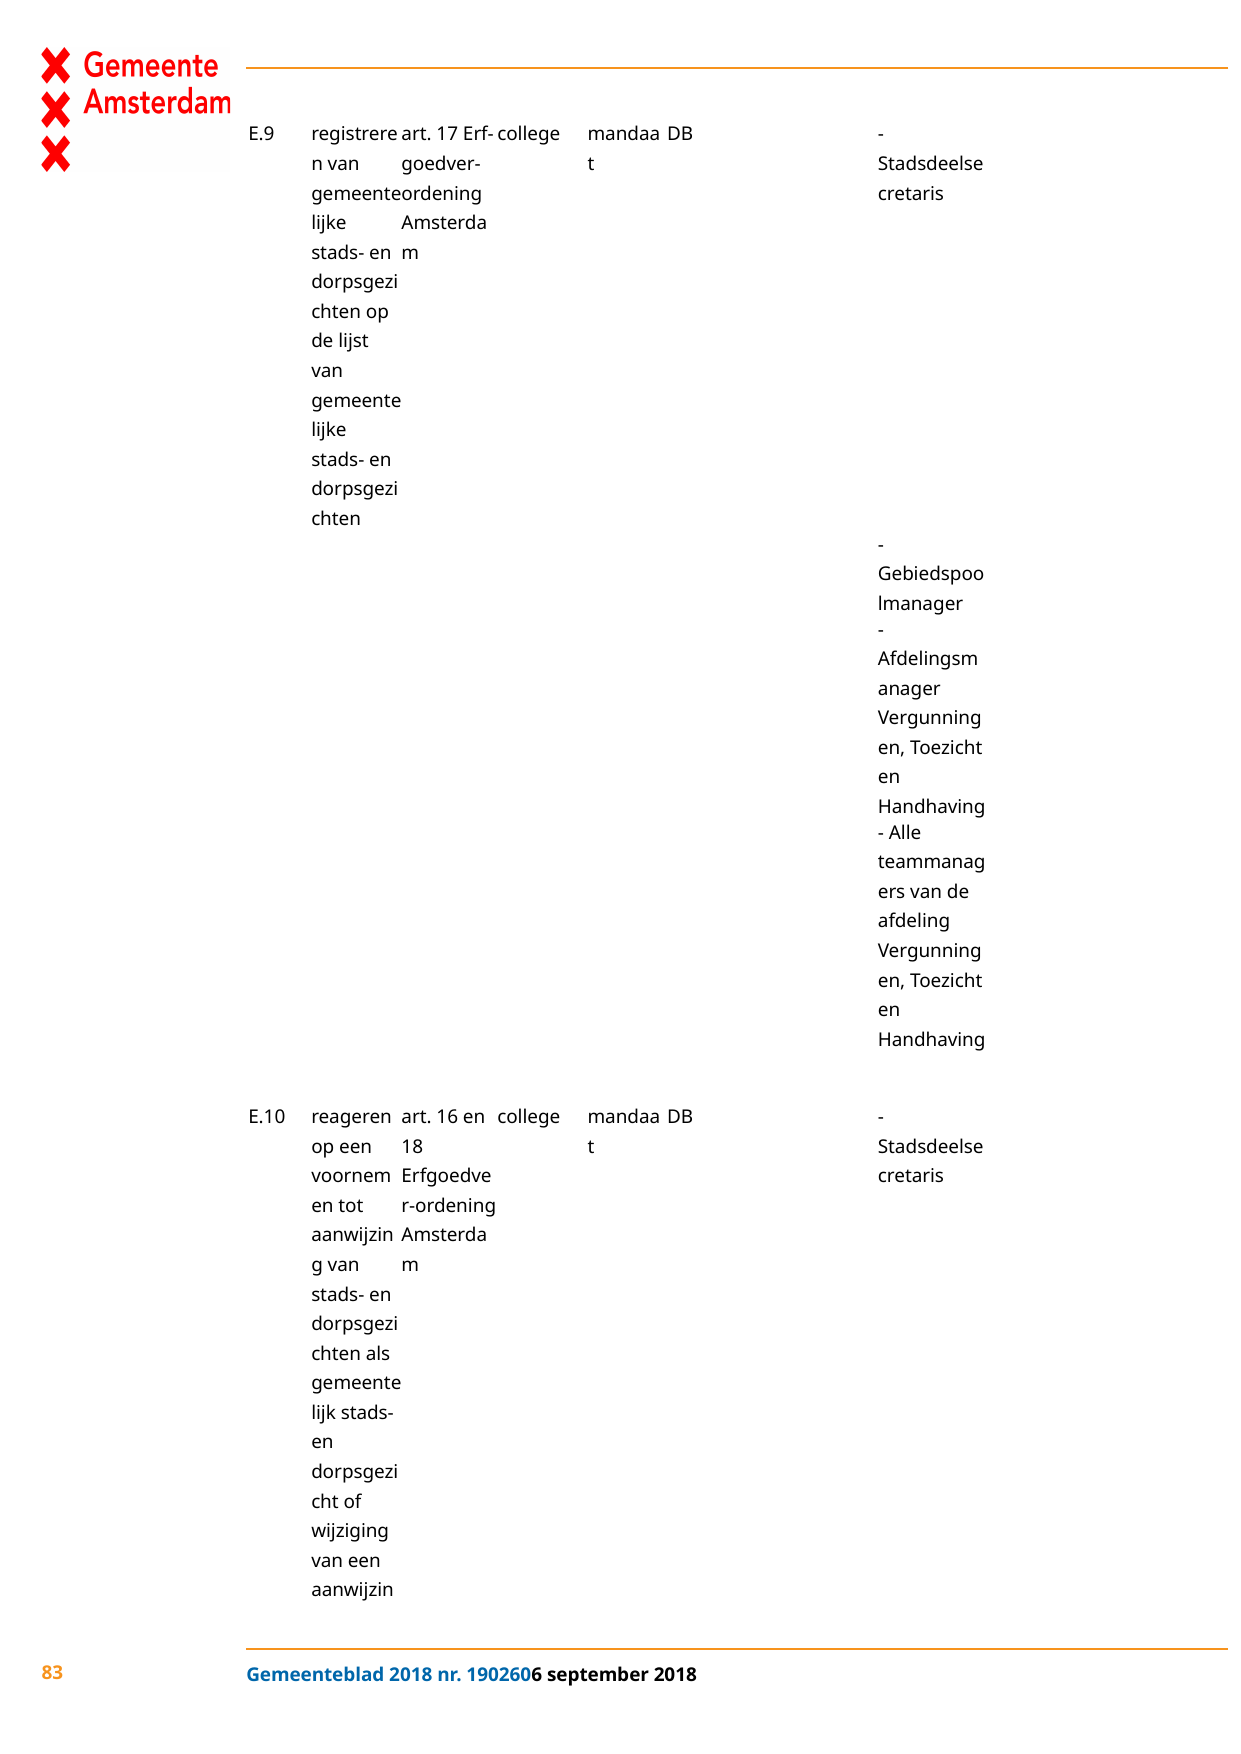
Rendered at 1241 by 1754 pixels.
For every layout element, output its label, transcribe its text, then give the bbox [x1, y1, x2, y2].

table_cell DB [667, 1103, 730, 1602]
table_cell [401, 531, 497, 616]
table_cell [730, 1103, 878, 1602]
table_cell registreren van gemeentelijke stads- en dorpsgezichten op de lijst van gemeentelijke stads- en dorpsgezichten [311, 121, 401, 531]
table_cell [401, 1078, 497, 1103]
table_cell [987, 1103, 1069, 1602]
table_cell [588, 616, 667, 819]
table_cell [311, 1052, 401, 1077]
table_cell - Stadsdeelsecretaris [878, 121, 987, 531]
table_cell [401, 616, 497, 819]
table_cell [667, 531, 730, 616]
table_cell reageren op een voornemen tot aanwijzing van stads- en dorpsgezichten als gemeentelijk stads- en dorpsgezicht of wijziging van een aanwijzin [311, 1103, 401, 1602]
table_cell DB [667, 121, 730, 531]
table_cell - Alle teammanagers van de afdeling Vergunningen, Toezicht en Handhaving [878, 819, 987, 1052]
table_cell [667, 616, 730, 819]
table_cell [311, 616, 401, 819]
table_cell [987, 616, 1069, 819]
table_cell - Stadsdeelsecretaris [878, 1103, 987, 1602]
table_cell [588, 1052, 667, 1077]
table_cell art. 17 Erf-goedver-ordening Amsterdam [401, 121, 497, 531]
table_cell [248, 531, 311, 616]
table_cell [588, 95, 667, 121]
table_cell [1069, 1078, 1152, 1103]
table_cell [667, 1052, 730, 1077]
table_cell [248, 95, 311, 121]
table_cell [588, 531, 667, 616]
table_cell [987, 1052, 1069, 1077]
table_cell mandaat [588, 1103, 667, 1602]
table_cell [311, 531, 401, 616]
table_cell [588, 819, 667, 1052]
table_cell [878, 1052, 987, 1077]
table_cell [1069, 616, 1152, 819]
table_cell [987, 95, 1069, 121]
table_cell [401, 819, 497, 1052]
table_cell [987, 531, 1069, 616]
table_cell [248, 819, 311, 1052]
table_cell [248, 1052, 311, 1077]
table_cell [248, 616, 311, 819]
table_cell - Gebiedspoolmanager [878, 531, 987, 616]
table_cell [730, 616, 878, 819]
table_cell [497, 531, 587, 616]
table_cell college [497, 1103, 587, 1602]
table_cell [497, 95, 587, 121]
table_cell [1069, 95, 1152, 121]
table_cell [987, 1078, 1069, 1103]
table_cell [497, 1052, 587, 1077]
table_cell [1069, 1103, 1152, 1602]
table_cell [987, 819, 1069, 1052]
table_cell [497, 616, 587, 819]
table_cell - Afdelingsmanager Vergunningen, Toezicht en Handhaving [878, 616, 987, 819]
table_cell [1069, 1052, 1152, 1077]
table_cell [667, 819, 730, 1052]
table_cell college [497, 121, 587, 531]
table_cell [588, 1078, 667, 1103]
table_cell [730, 819, 878, 1052]
table_cell [497, 1078, 587, 1103]
table_cell [248, 1078, 311, 1103]
table_cell [311, 1078, 401, 1103]
table_cell E.10 [248, 1103, 311, 1602]
table_cell [1069, 531, 1152, 616]
table_cell [1069, 819, 1152, 1052]
table_cell art. 16 en 18 Erfgoedver-ordening Amsterdam [401, 1103, 497, 1602]
table_cell [667, 1078, 730, 1103]
table_cell [401, 1052, 497, 1077]
table_cell [878, 95, 987, 121]
table_cell [1069, 121, 1152, 531]
table_cell [878, 1078, 987, 1103]
picture [41, 47, 231, 172]
table_cell [667, 95, 730, 121]
table_cell E.9 [248, 121, 311, 531]
table_cell mandaat [588, 121, 667, 531]
table_cell [730, 1052, 878, 1077]
table_cell [987, 121, 1069, 531]
table_cell [730, 1078, 878, 1103]
table_cell [311, 819, 401, 1052]
table_cell [401, 95, 497, 121]
table_cell [311, 95, 401, 121]
table_cell [730, 121, 878, 531]
table_cell [730, 95, 878, 121]
table_cell [730, 531, 878, 616]
table_cell [497, 819, 587, 1052]
